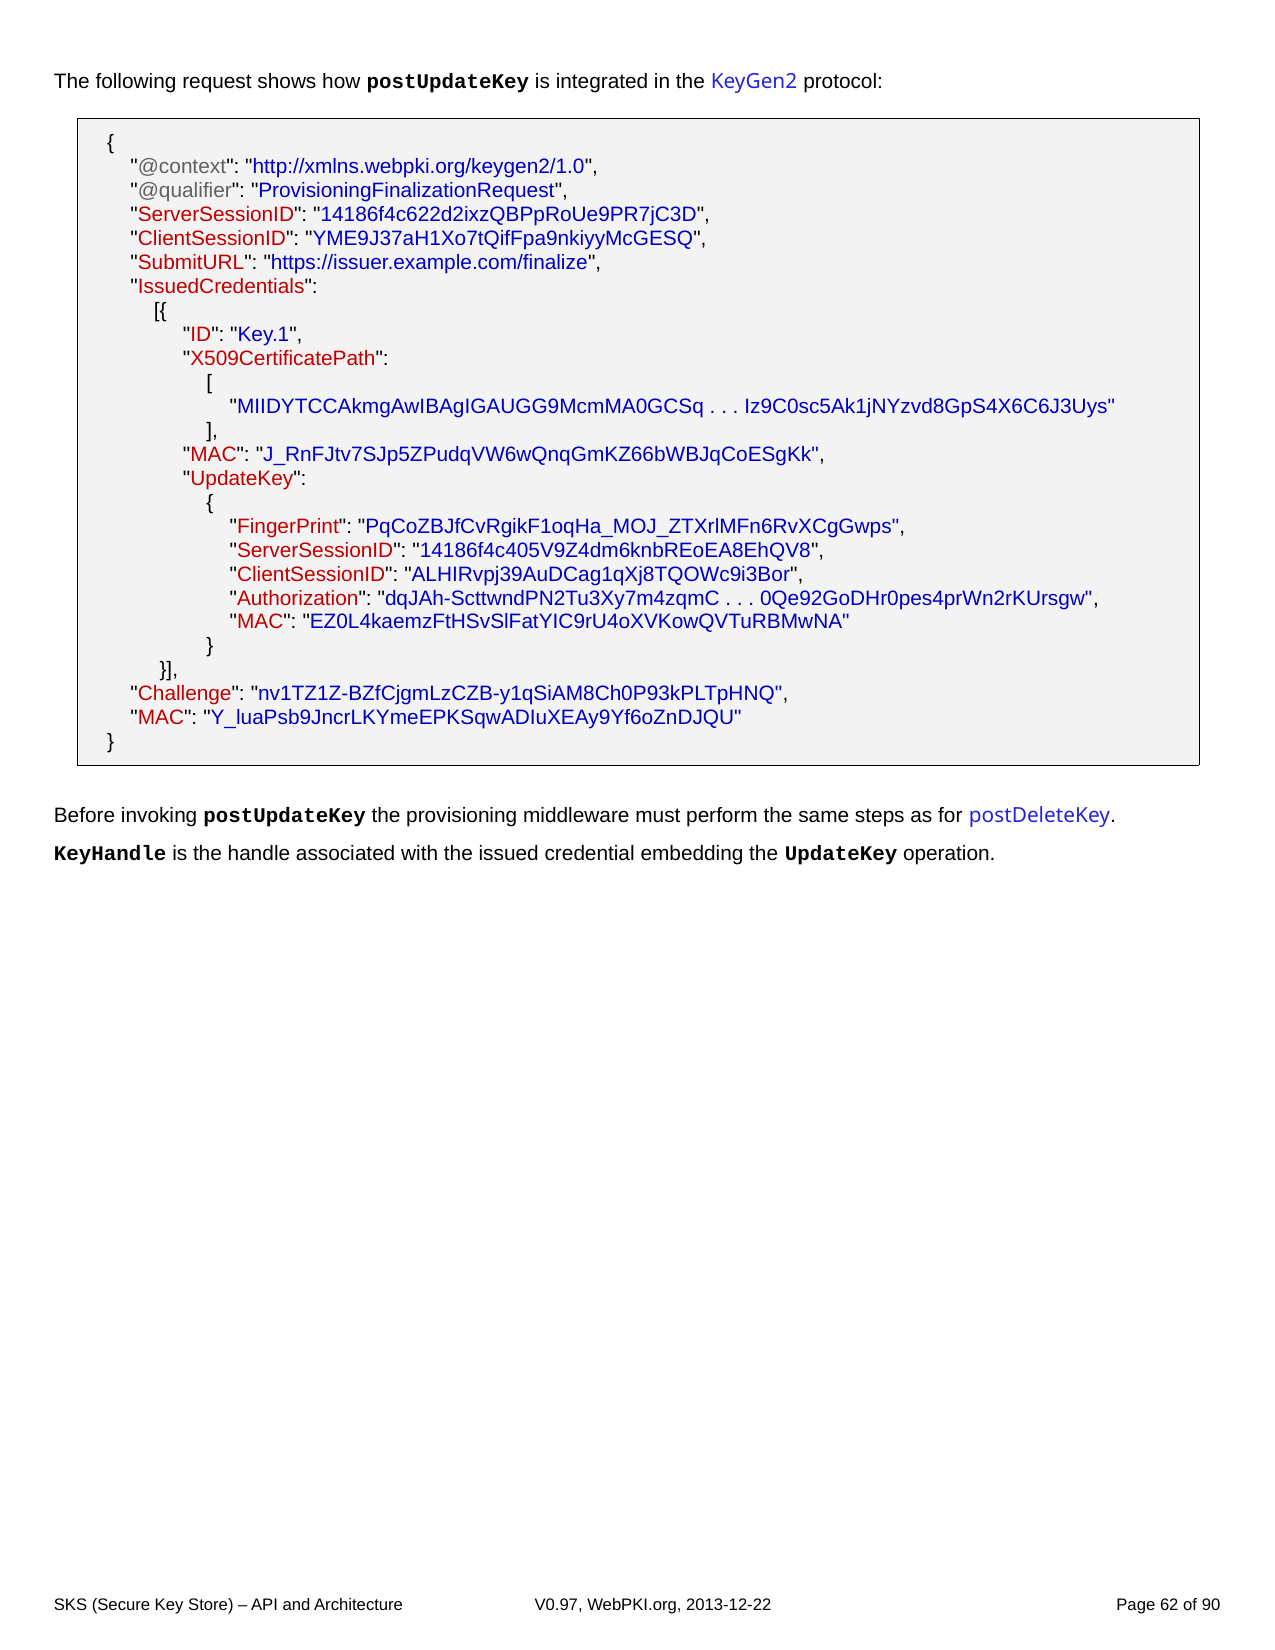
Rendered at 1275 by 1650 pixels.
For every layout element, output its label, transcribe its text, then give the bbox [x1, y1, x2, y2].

text KeyHandle is the handle associated with the issued credential embedding the UpdateKey operation. [54, 841, 1221, 867]
table_header { "@context": "http://xmlns.webpki.org/keygen2/1.0", "@qualifier": "ProvisioningFinalizationRequest", "ServerSessionID": "14186f4c622d2ixzQBPpRoUe9PR7jC3D", "ClientSessionID": "YME9J37aH1Xo7tQifFpa9nkiyyMcGESQ", "SubmitURL": "https://issuer.example.com/finalize", "IssuedCredentials": [{ "ID": "Key.1", "X509CertificatePath": [ "MIIDYTCCAkmgAwIBAgIGAUGG9McmMA0GCSq . . . Iz9C0sc5Ak1jNYzvd8GpS4X6C6J3Uys" ], "MAC": "J_RnFJtv7SJp5ZPudqVW6wQnqGmKZ66bWBJqCoESgKk", "UpdateKey": { "FingerPrint": "PqCoZBJfCvRgikF1oqHa_MOJ_ZTXrlMFn6RvXCgGwps", "ServerSessionID": "14186f4c405V9Z4dm6knbREoEA8EhQV8", "ClientSessionID": "ALHIRvpj39AuDCag1qXj8TQOWc9i3Bor", "Authorization": "dqJAh-ScttwndPN2Tu3Xy7m4zqmC . . . 0Qe92GoDHr0pes4prWn2rKUrsgw", "MAC": "EZ0L4kaemzFtHSvSlFatYIC9rU4oXVKowQVTuRBMwNA" } }], "Challenge": "nv1TZ1Z-BZfCjgmLzCZB-y1qSiAM8Ch0P93kPLTpHNQ", "MAC": "Y_luaPsb9JncrLKYmeEPKSqwADIuXEAy9Yf6oZnDJQU" } [78, 119, 1199, 765]
text Before invoking postUpdateKey the provisioning middleware must perform the same steps as for postDeleteKey. [54, 801, 1221, 829]
text The following request shows how postUpdateKey is integrated in the KeyGen2 protocol: [54, 66, 1221, 118]
